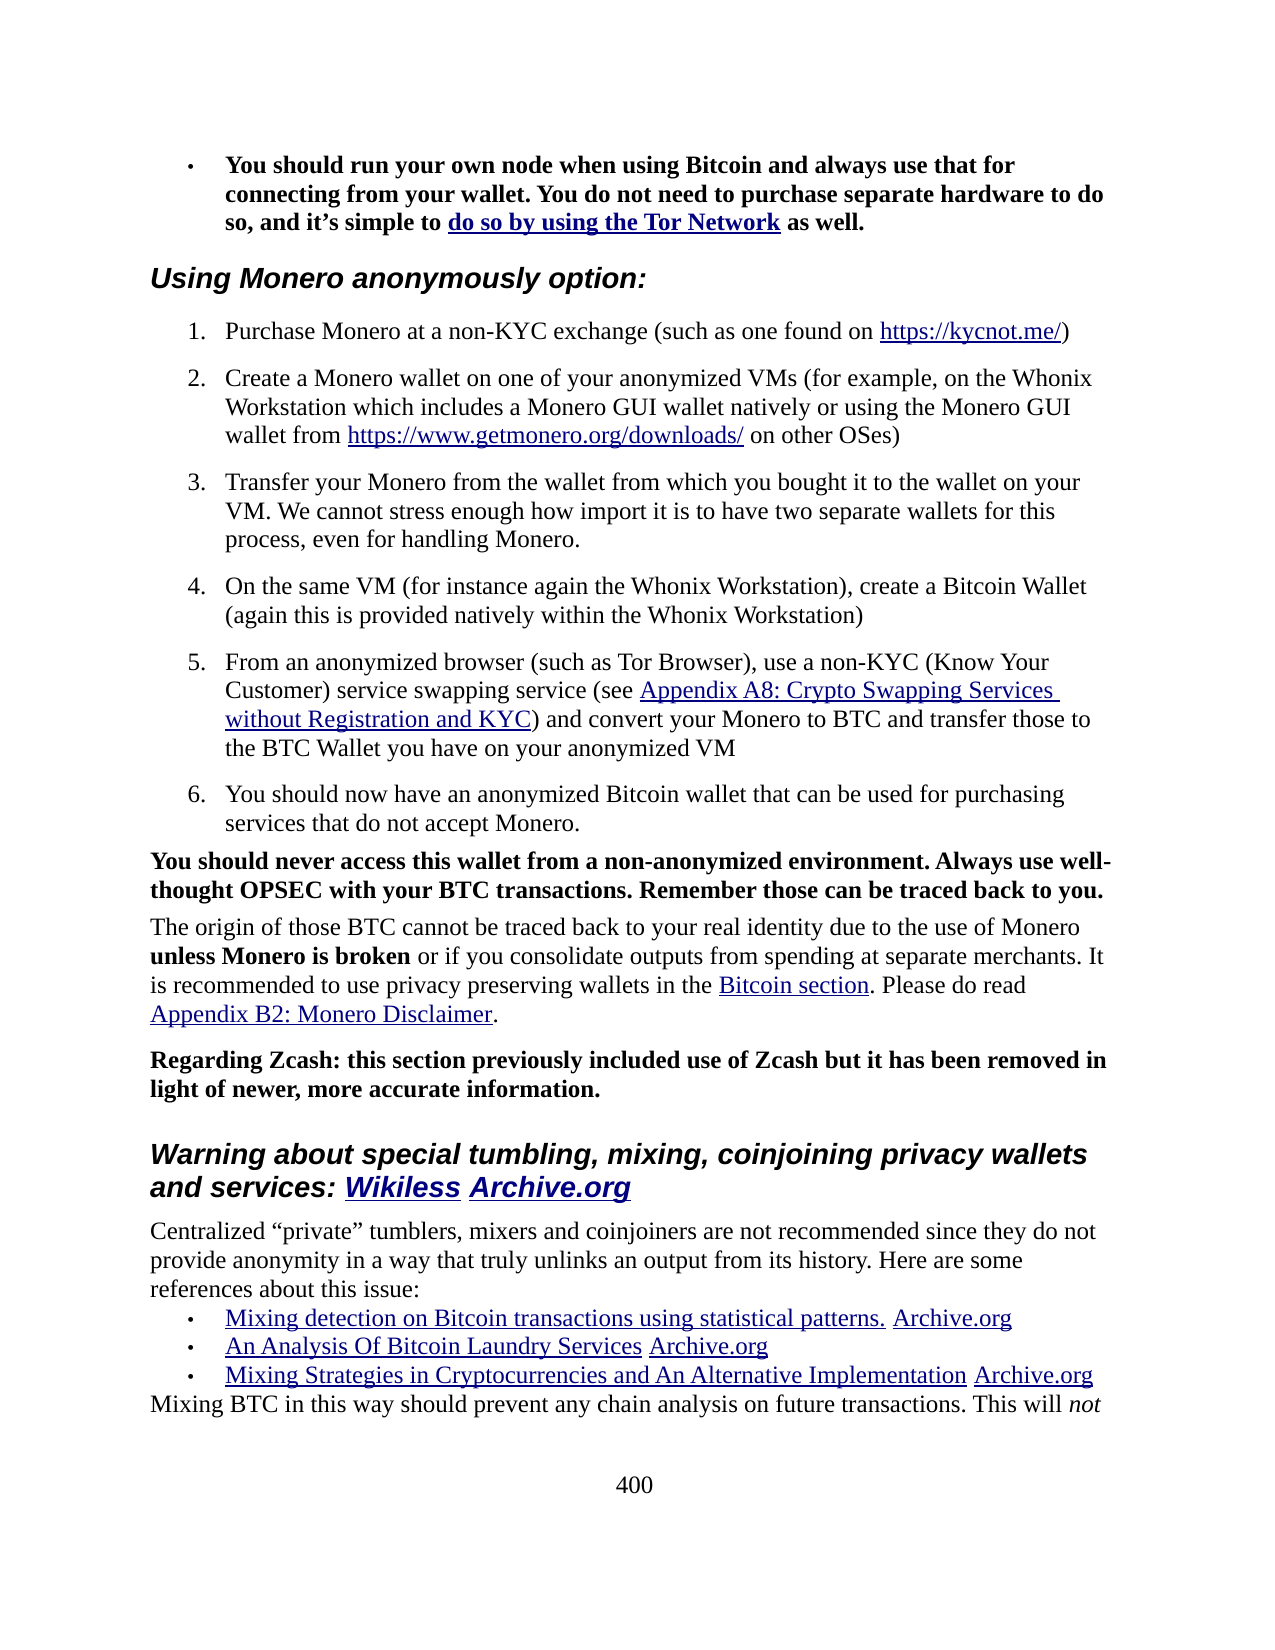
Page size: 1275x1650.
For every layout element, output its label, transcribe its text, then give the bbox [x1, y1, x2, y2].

text You should never access this wallet from a non-anonymized environment. Always use well-thought OPSEC with your BTC transactions. Remember those can be traced back to you. [150, 846, 1125, 903]
list Transfer your Monero from the wallet from which you bought it to the wallet on your VM. We cannot stress enough how import it is to have two separate wallets for this process, even for handling Monero. [187, 467, 1125, 553]
list On the same VM (for instance again the Whonix Workstation), create a Bitcoin Wallet (again this is provided natively within the Whonix Workstation) [187, 571, 1125, 629]
text The origin of those BTC cannot be traced back to your real identity due to the use of Monero unless Monero is broken or if you consolidate outputs from spending at separate merchants. It is recommended to use privacy preserving wallets in the Bitcoin section. Please do read Appendix B2: Monero Disclaimer. [150, 912, 1125, 1027]
list Mixing detection on Bitcoin transactions using statistical patterns. Archive.org [187, 1303, 1125, 1331]
list Purchase Monero at a non-KYC exchange (such as one found on https://kycnot.me/) [187, 316, 1125, 345]
list You should run your own node when using Bitcoin and always use that for connecting from your wallet. You do not need to purchase separate hardware to do so, and it’s simple to do so by using the Tor Network as well. [187, 150, 1125, 236]
list An Analysis Of Bitcoin Laundry Services Archive.org [187, 1331, 1125, 1360]
list Create a Monero wallet on one of your anonymized VMs (for example, on the Whonix Workstation which includes a Monero GUI wallet natively or using the Monero GUI wallet from https://www.getmonero.org/downloads/ on other OSes) [187, 363, 1125, 449]
list From an anonymized browser (such as Tor Browser), use a non-KYC (Know Your Customer) service swapping service (see Appendix A8: Crypto Swapping Services without Registration and KYC) and convert your Monero to BTC and transfer those to the BTC Wallet you have on your anonymized VM [187, 647, 1125, 762]
text Centralized “private” tumblers, mixers and coinjoiners are not recommended since they do not provide anonymity in a way that truly unlinks an output from its history. Here are some references about this issue: [150, 1216, 1125, 1303]
text Mixing BTC in this way should prevent any chain analysis on future transactions. This will not [150, 1389, 1125, 1418]
subtitle Using Monero anonymously option: [150, 261, 1125, 295]
list Mixing Strategies in Cryptocurrencies and An Alternative Implementation Archive.org [187, 1360, 1125, 1389]
subtitle Warning about special tumbling, mixing, coinjoining privacy wallets and services: Wikiless Archive.org [150, 1137, 1125, 1204]
text Regarding Zcash: this section previously included use of Zcash but it has been removed in light of newer, more accurate information. [150, 1045, 1125, 1103]
list You should now have an anonymized Bitcoin wallet that can be used for purchasing services that do not accept Monero. [187, 779, 1125, 837]
